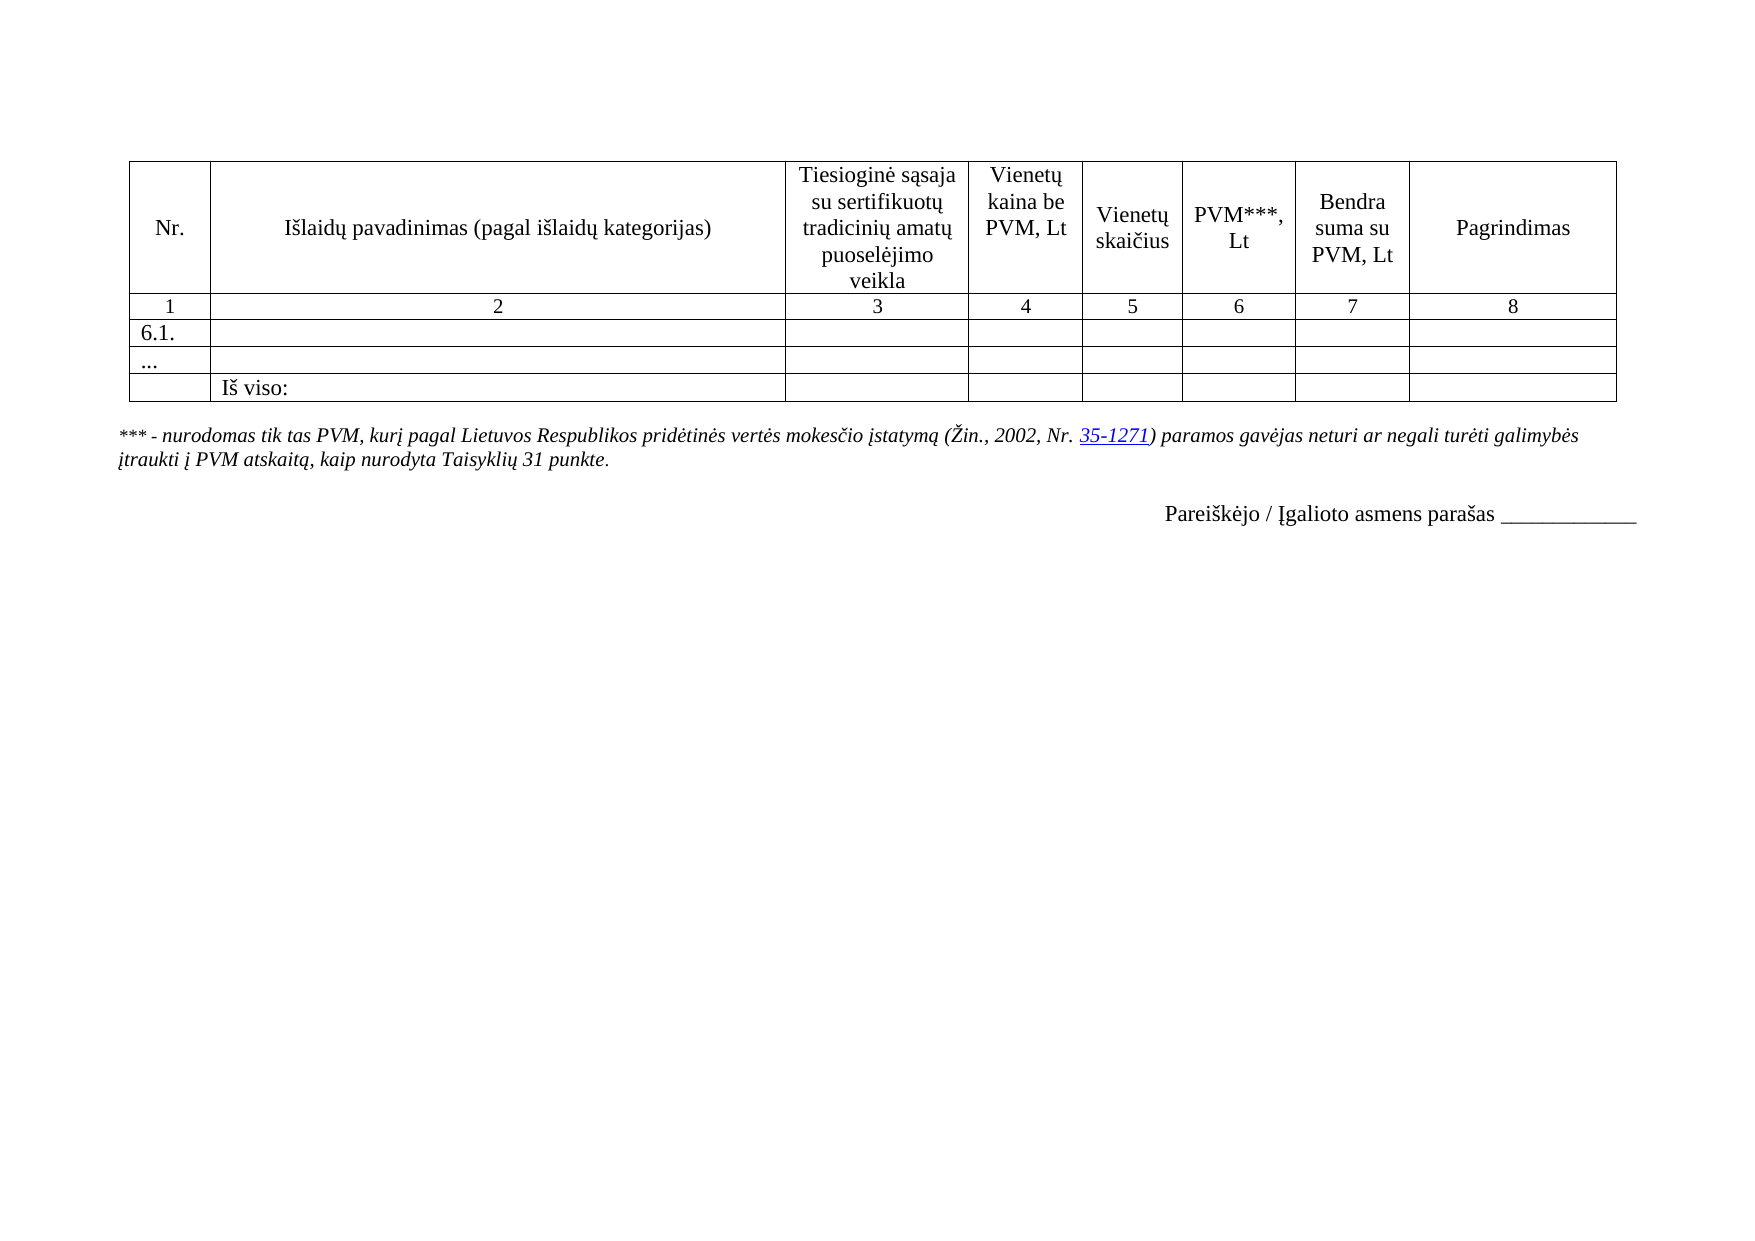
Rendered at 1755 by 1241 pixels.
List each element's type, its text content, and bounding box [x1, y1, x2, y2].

table_cell 8 [1410, 294, 1616, 318]
table_cell [969, 374, 1082, 401]
table_cell 4 [969, 294, 1082, 318]
text *** - nurodomas tik tas PVM, kurį pagal Lietuvos Respublikos pridėtinės vertės mokesčio įstatymą (Žin., 2002, Nr. 35-1271) paramos gavėjas neturi ar negali turėti galimybės įtraukti į PVM atskaitą, kaip nurodyta Taisyklių 31 punkte. [118, 423, 1636, 471]
table_cell 3 [786, 294, 968, 318]
table_cell [786, 347, 968, 373]
table_cell [130, 374, 210, 401]
table_cell 6.1. [130, 320, 210, 346]
table_cell 1 [130, 294, 210, 318]
table_cell 7 [1296, 294, 1409, 318]
table_cell [1183, 347, 1295, 373]
table_header Pagrindimas [1410, 162, 1616, 293]
table_header Vienetų skaičius [1083, 162, 1182, 293]
table_cell [1410, 320, 1616, 346]
table_cell [1410, 347, 1616, 373]
table_cell 6 [1183, 294, 1295, 318]
table_header Išlaidų pavadinimas (pagal išlaidų kategorijas) [211, 162, 785, 293]
table_cell [211, 320, 785, 346]
table_cell 5 [1083, 294, 1182, 318]
table_cell [1083, 347, 1182, 373]
table_header Tiesioginė sąsaja su sertifikuotų tradicinių amatų puoselėjimo veikla [786, 162, 968, 293]
table_cell Iš viso: [211, 374, 785, 401]
table_cell ... [130, 347, 210, 373]
table_cell [1410, 374, 1616, 401]
table_cell [969, 320, 1082, 346]
table_cell [1083, 374, 1182, 401]
table_header Nr. [130, 162, 210, 293]
table_cell [1183, 320, 1295, 346]
table_cell [1183, 374, 1295, 401]
table_cell [786, 320, 968, 346]
table_cell [1083, 320, 1182, 346]
table_cell [969, 347, 1082, 373]
text Pareiškėjo / Įgalioto asmens parašas _____________ [118, 500, 1636, 526]
table_cell [1296, 374, 1409, 401]
table_cell [1296, 320, 1409, 346]
table_header PVM***, Lt [1183, 162, 1295, 293]
table_cell [1296, 347, 1409, 373]
table_cell [211, 347, 785, 373]
table_cell 2 [211, 294, 785, 318]
table_header Bendra suma su PVM, Lt [1296, 162, 1409, 293]
table_cell [786, 374, 968, 401]
table_header Vienetų kaina be PVM, Lt [969, 162, 1082, 293]
